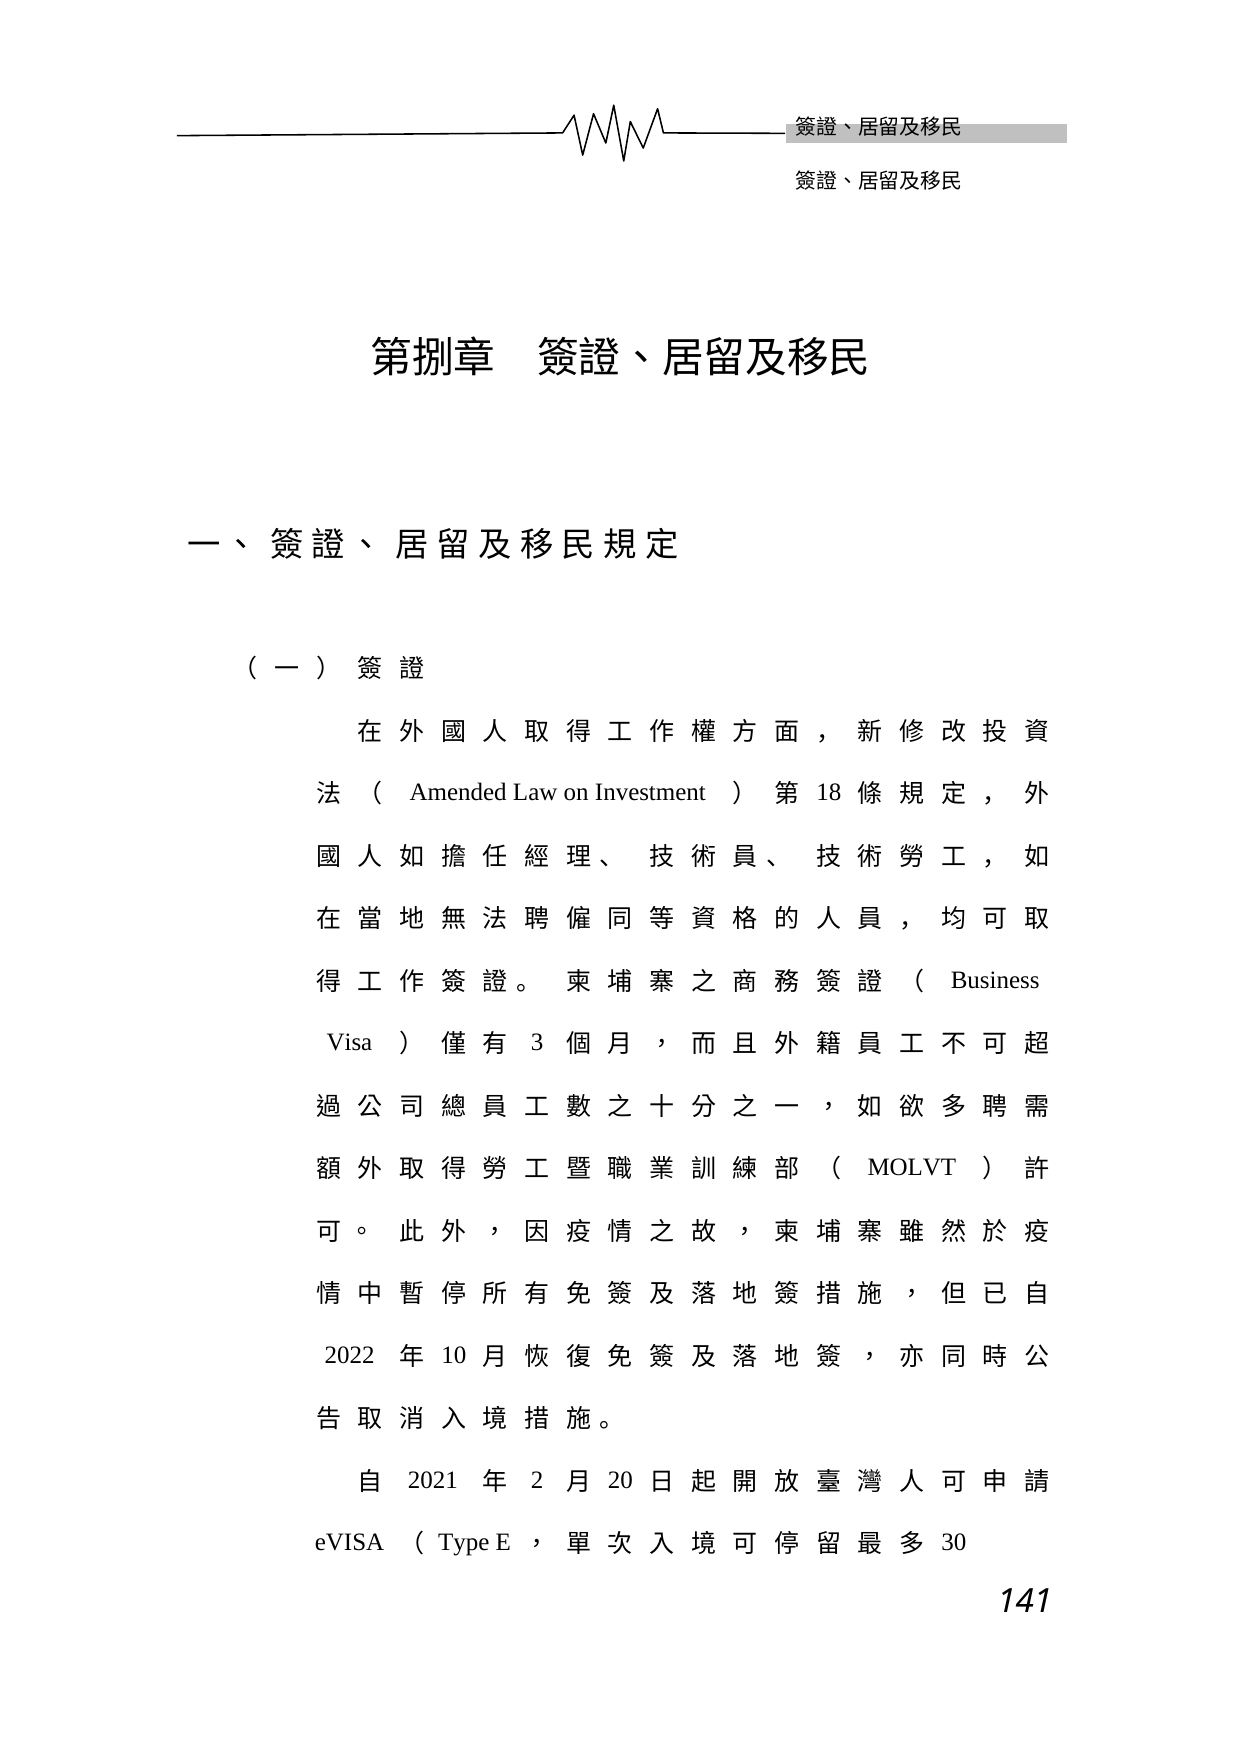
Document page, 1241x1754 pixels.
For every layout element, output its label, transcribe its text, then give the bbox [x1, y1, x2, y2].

text 一、簽證、居留及移民規定 [183, 500, 1058, 563]
text 第捌章 簽證、居留及移民 [183, 313, 1058, 375]
text （一）簽證 [207, 625, 1058, 688]
text 自2021年2月20日起開放臺灣人可申請eVISA（Type E，單次入境可停留最多30 [281, 1438, 1058, 1563]
text 在外國人取得工作權方面，新修改投資法（Amended Law on Investment）第18條規定，外國人如擔任經理、技術員、技術勞工，如在當地無法聘僱同等資格的人員，均可取得工作簽證。柬埔寨之商務簽證（Business Visa）僅有3個月，而且外籍員工不可超過公司總員工數之十分之一，如欲多聘需額外取得勞工暨職業訓練部（MOLVT）許可。此外，因疫情之故，柬埔寨雖然於疫情中暫停所有免簽及落地簽措施，但已自2022年10月恢復免簽及落地簽，亦同時公告取消入境措施。 [281, 688, 1058, 1438]
